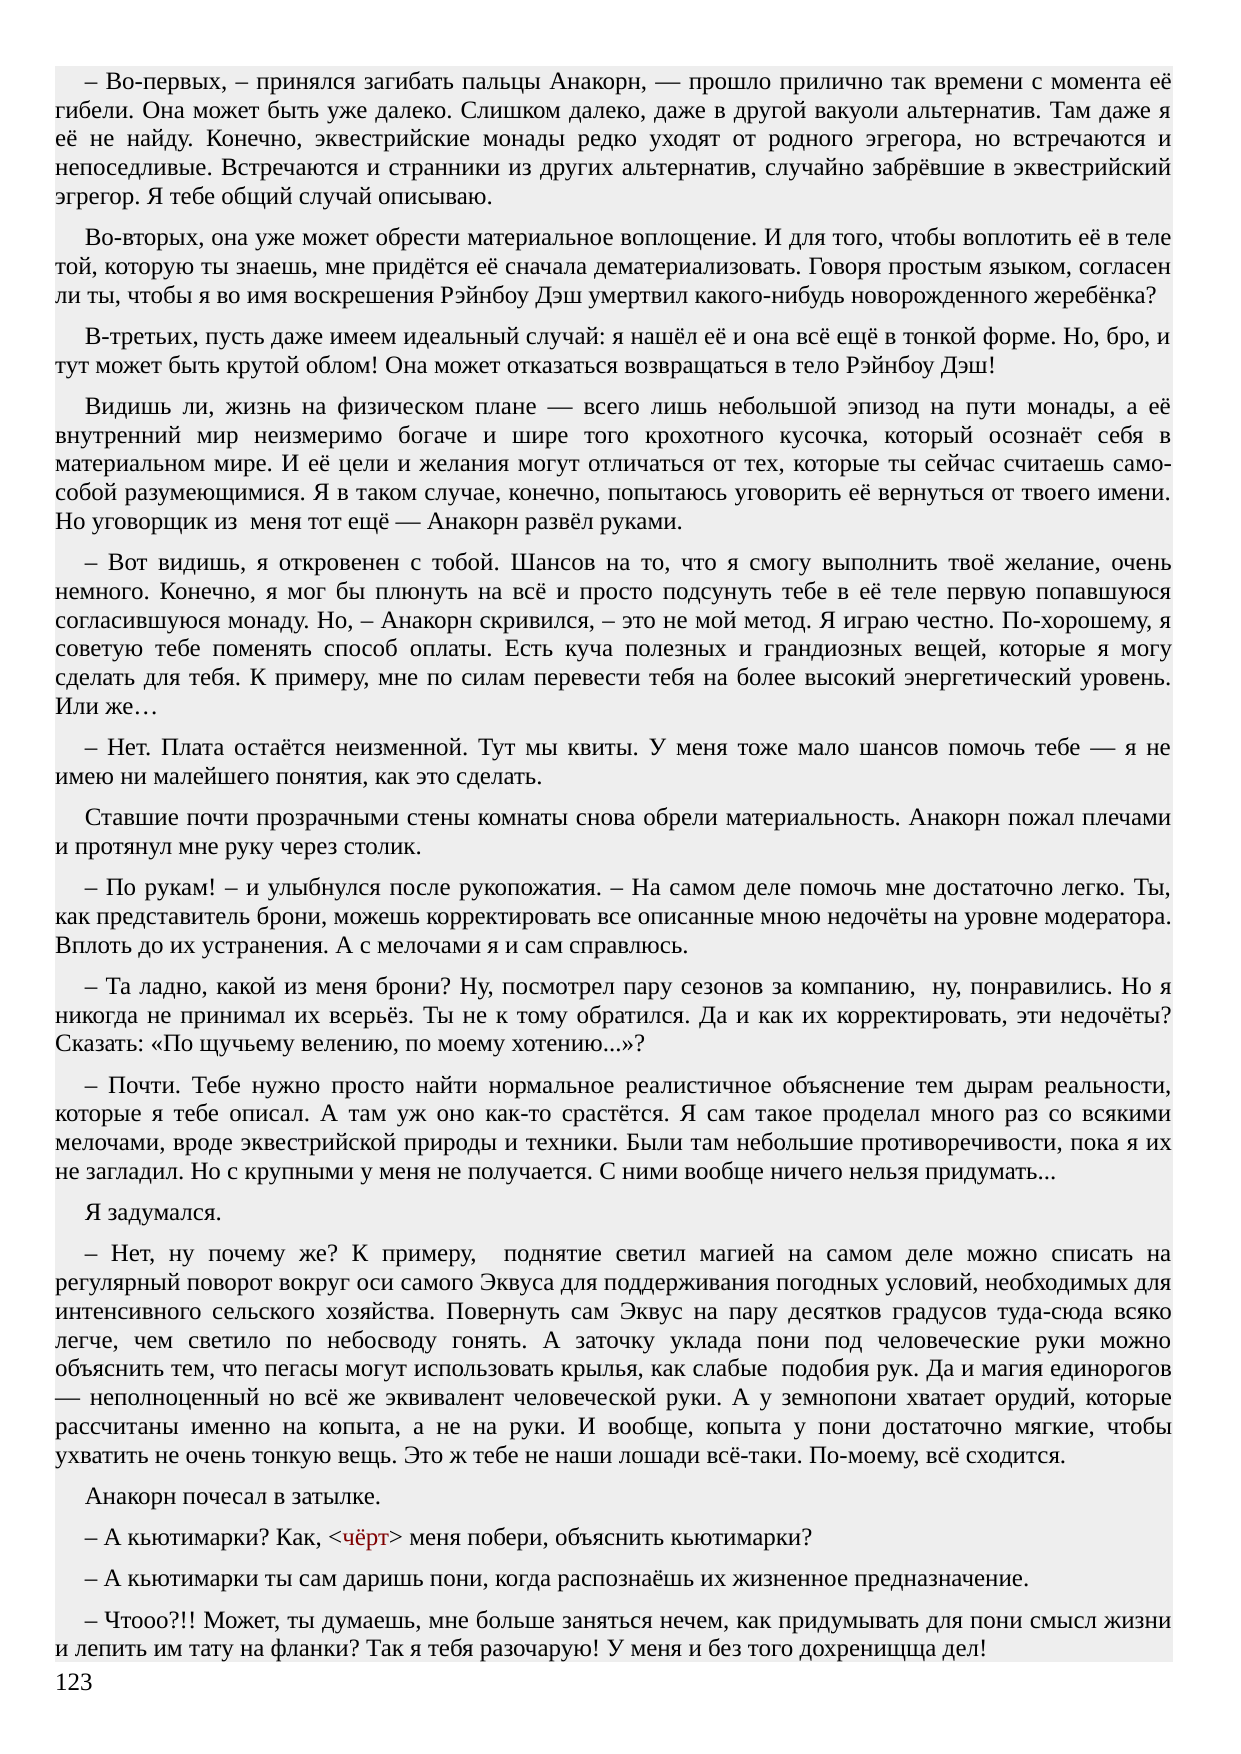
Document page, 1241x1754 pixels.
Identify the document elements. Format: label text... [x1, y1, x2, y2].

text – Та ладно, какой из меня брони? Ну, посмотрел пару сезонов за компанию, ну, понравились. Но я никогда не принимал их всерьёз. Ты не к тому обратился. Да и как их корректировать, эти недочёты? Сказать: «По щучьему велению, по моему хотению...»? [55, 971, 1173, 1057]
text – Почти. Тебе нужно просто найти нормальное реалистичное объяснение тем дырам реальности, которые я тебе описал. А там уж оно как-то срастётся. Я сам такое проделал много раз со всякими мелочами, вроде эквестрийской природы и техники. Были там небольшие противоречивости, пока я их не загладил. Но с крупными у меня не получается. С ними вообще ничего нельзя придумать... [55, 1070, 1173, 1185]
text – Вот видишь, я откровенен с тобой. Шансов на то, что я смогу выполнить твоё желание, очень немного. Конечно, я мог бы плюнуть на всё и просто подсунуть тебе в её теле первую попавшуюся согласившуюся монаду. Но, – Анакорн скривился, – это не мой метод. Я играю честно. По-хорошему, я советую тебе поменять способ оплаты. Есть куча полезных и грандиозных вещей, которые я могу сделать для тебя. К примеру, мне по силам перевести тебя на более высокий энергетический уровень. Или же… [55, 547, 1173, 720]
text – Нет, ну почему же? К примеру, поднятие светил магией на самом деле можно списать на регулярный поворот вокруг оси самого Эквуса для поддерживания погодных условий, необходимых для интенсивного сельского хозяйства. Повернуть сам Эквус на пару десятков градусов туда-сюда всяко легче, чем светило по небосводу гонять. А заточку уклада пони под человеческие руки можно объяснить тем, что пегасы могут использовать крылья, как слабые подобия рук. Да и магия единорогов — неполноценный но всё же эквивалент человеческой руки. А у земнопони хватает орудий, которые рассчитаны именно на копыта, а не на руки. И вообще, копыта у пони достаточно мягкие, чтобы ухватить не очень тонкую вещь. Это ж тебе не наши лошади всё-таки. По-моему, всё сходится. [55, 1238, 1173, 1468]
text – Во-первых, – принялся загибать пальцы Анакорн, — прошло прилично так времени с момента её гибели. Она может быть уже далеко. Слишком далеко, даже в другой вакуоли альтернатив. Там даже я её не найду. Конечно, эквестрийские монады редко уходят от родного эгрегора, но встречаются и непоседливые. Встречаются и странники из других альтернатив, случайно забрёвшие в эквестрийский эгрегор. Я тебе общий случай описываю. [55, 66, 1173, 210]
text Ставшие почти прозрачными стены комнаты снова обрели материальность. Анакорн пожал плечами и протянул мне руку через столик. [55, 802, 1173, 860]
text – Чтооо?!! Может, ты думаешь, мне больше заняться нечем, как придумывать для пони смысл жизни и лепить им тату на фланки? Так я тебя разочарую! У меня и без того дохренищща дел! [55, 1605, 1173, 1662]
text Анакорн почесал в затылке. [55, 1481, 1173, 1510]
text Во-вторых, она уже может обрести материальное воплощение. И для того, чтобы воплотить её в теле той, которую ты знаешь, мне придётся её сначала дематериализовать. Говоря простым языком, согласен ли ты, чтобы я во имя воскрешения Рэйнбоу Дэш умертвил какого-нибудь новорожденного жеребёнка? [55, 222, 1173, 308]
text – По рукам! – и улыбнулся после рукопожатия. – На самом деле помочь мне достаточно легко. Ты, как представитель брони, можешь корректировать все описанные мною недочёты на уровне модератора. Вплоть до их устранения. А с мелочами я и сам справлюсь. [55, 872, 1173, 958]
text – Нет. Плата остаётся неизменной. Тут мы квиты. У меня тоже мало шансов помочь тебе — я не имею ни малейшего понятия, как это сделать. [55, 732, 1173, 790]
text – А кьютимарки ты сам даришь пони, когда распознаёшь их жизненное предназначение. [55, 1563, 1173, 1592]
text Я задумался. [55, 1197, 1173, 1226]
text Видишь ли, жизнь на физическом плане — всего лишь небольшой эпизод на пути монады, а её внутренний мир неизмеримо богаче и шире того крохотного кусочка, который осознаёт себя в материальном мире. И её цели и желания могут отличаться от тех, которые ты сейчас считаешь само-собой разумеющимися. Я в таком случае, конечно, попытаюсь уговорить её вернуться от твоего имени. Но уговорщик из меня тот ещё — Анакорн развёл руками. [55, 391, 1173, 535]
text – А кьютимарки? Как, <чёрт> меня побери, объяснить кьютимарки? [55, 1522, 1173, 1551]
text В-третьих, пусть даже имеем идеальный случай: я нашёл её и она всё ещё в тонкой форме. Но, бро, и тут может быть крутой облом! Она может отказаться возвращаться в тело Рэйнбоу Дэш! [55, 321, 1173, 378]
